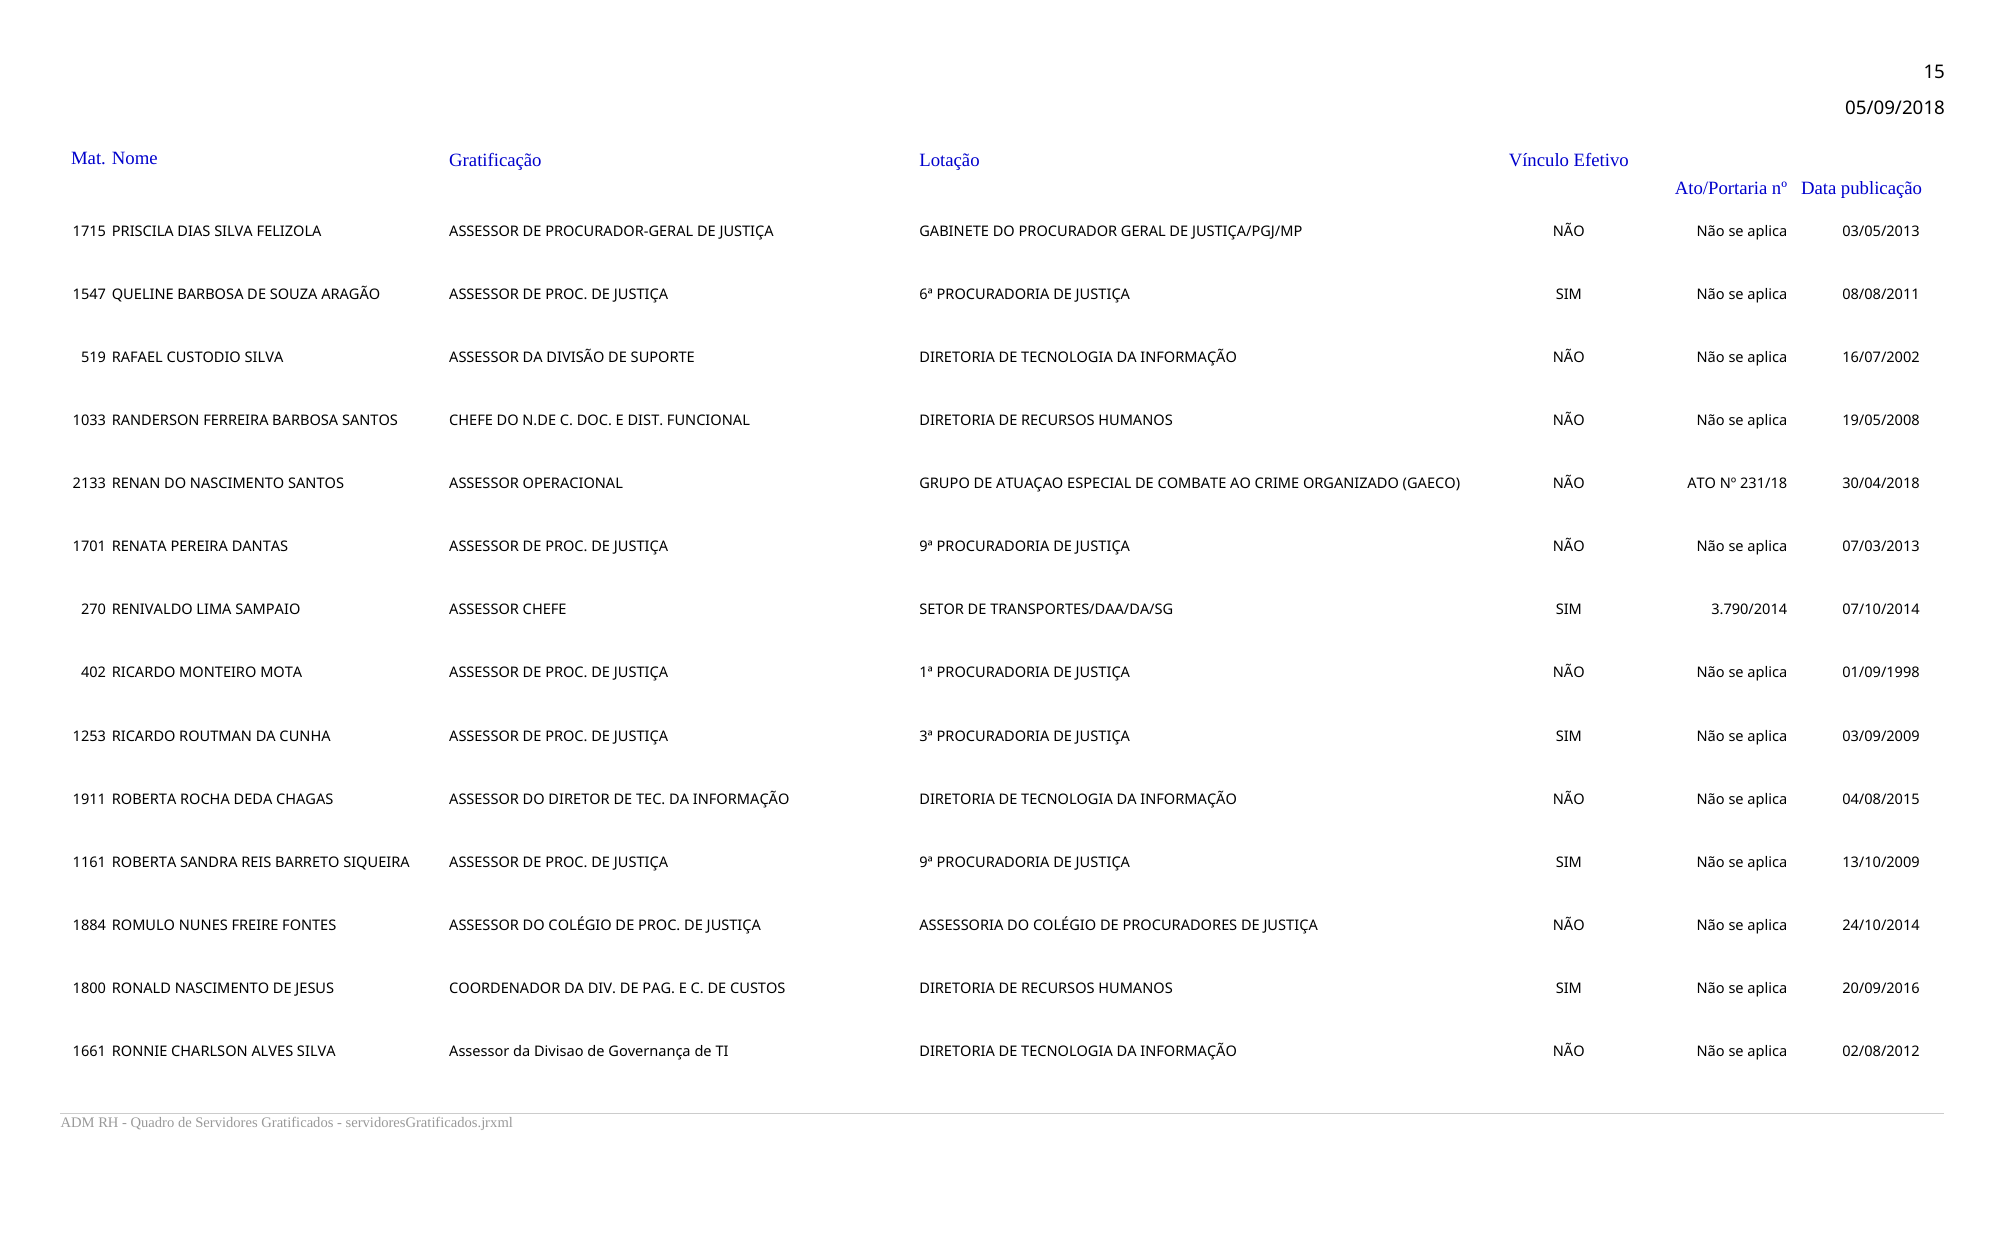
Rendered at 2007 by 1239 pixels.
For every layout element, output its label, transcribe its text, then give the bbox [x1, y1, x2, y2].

table_cell [440, 831, 449, 849]
table_cell Não se aplica [1650, 978, 1787, 1006]
table_cell [910, 452, 919, 470]
table_cell [106, 915, 112, 943]
table_cell SIM [1495, 978, 1642, 1020]
table_cell 30/04/2018 [1793, 473, 1919, 501]
table_cell [910, 894, 919, 912]
table_cell ASSESSOR OPERACIONAL [449, 473, 910, 533]
table_cell [440, 817, 449, 831]
table_cell [910, 179, 919, 207]
table_cell [910, 704, 919, 722]
table_cell [910, 1041, 919, 1069]
table_cell [910, 578, 919, 596]
table_cell [440, 957, 449, 975]
table_cell 1911 [9, 789, 106, 817]
table_cell [112, 177, 199, 207]
table_cell NÃO [1495, 347, 1642, 389]
table_cell CHEFE DO N.DE C. DOC. E DIST. FUNCIONAL [449, 410, 910, 470]
table_cell [1642, 880, 2007, 894]
table_cell [0, 894, 112, 912]
table_cell PRISCILA DIAS SILVA FELIZOLA [112, 220, 440, 281]
table_cell ASSESSOR DO DIRETOR DE TEC. DA INFORMAÇÃO [449, 789, 910, 849]
table_cell [910, 149, 919, 177]
table_cell [440, 880, 449, 894]
table_cell [910, 284, 919, 312]
table_cell SIM [1495, 725, 1642, 767]
table_cell Vínculo Efetivo [1495, 149, 1642, 178]
table_cell 6ª PROCURADORIA DE JUSTIÇA [919, 284, 1486, 344]
table_cell 1033 [9, 410, 106, 438]
table_cell [0, 1006, 112, 1020]
table_cell DIRETORIA DE TECNOLOGIA DA INFORMAÇÃO [919, 347, 1486, 407]
table_cell DIRETORIA DE RECURSOS HUMANOS [919, 978, 1486, 1038]
table_cell ROBERTA SANDRA REIS BARRETO SIQUEIRA [112, 852, 440, 912]
table_cell [1920, 410, 2007, 438]
table_cell [1642, 943, 2007, 957]
table_cell NÃO [1495, 536, 1642, 578]
table_cell [440, 578, 449, 596]
table_cell [1642, 438, 2007, 452]
table_cell [106, 536, 112, 564]
table_cell 07/10/2014 [1793, 599, 1919, 628]
table_cell [440, 1041, 449, 1069]
table_header [0, 0, 2007, 57]
table_cell [440, 565, 449, 578]
table_cell [1486, 880, 1495, 894]
table_cell [910, 473, 919, 501]
table_cell [440, 768, 449, 786]
table_cell [1642, 978, 1649, 1006]
table_cell [440, 410, 449, 438]
table_cell GRUPO DE ATUAÇAO ESPECIAL DE COMBATE AO CRIME ORGANIZADO (GAECO) [919, 473, 1486, 533]
table_cell RICARDO MONTEIRO MOTA [112, 662, 440, 722]
table_cell [1486, 1070, 1495, 1083]
table_cell [1486, 831, 2007, 849]
table_cell ASSESSOR DE PROC. DE JUSTIÇA [449, 284, 910, 344]
table_cell [106, 789, 112, 817]
table_cell [440, 1083, 449, 1101]
table_cell [440, 536, 449, 564]
table_cell [440, 894, 449, 912]
table_cell 02/08/2012 [1793, 1041, 1919, 1069]
table_cell SIM [1495, 284, 1642, 326]
table_cell 13/10/2009 [1793, 852, 1919, 880]
table_cell ASSESSOR CHEFE [449, 599, 910, 659]
table_cell [1920, 789, 2007, 817]
table_cell [1642, 249, 2007, 262]
table_cell 1253 [9, 725, 106, 754]
table_cell SIM [1495, 599, 1642, 641]
table_cell 01/09/1998 [1793, 662, 1919, 691]
table_cell [910, 957, 919, 975]
table_cell [0, 662, 9, 691]
table_cell [1920, 662, 2007, 691]
table_cell [1945, 59, 2007, 85]
table_cell [0, 1113, 60, 1137]
table_cell Gratificação [449, 149, 910, 178]
table_cell [0, 59, 1790, 85]
table_cell [1642, 375, 2007, 389]
table_cell [1486, 375, 1495, 389]
table_cell [1486, 452, 2007, 470]
table_cell [1920, 347, 2007, 375]
table_cell 1800 [9, 978, 106, 1006]
table_cell [910, 641, 919, 659]
table_cell RAFAEL CUSTODIO SILVA [112, 347, 440, 407]
table_cell 1547 [9, 284, 106, 312]
table_cell [1642, 536, 1649, 564]
table_cell [199, 149, 449, 177]
table_cell [0, 1083, 112, 1101]
table_cell [1642, 915, 1649, 943]
table_cell [1787, 662, 1792, 691]
table_cell [1922, 149, 2007, 177]
table_cell [1787, 473, 1792, 501]
table_cell [0, 565, 112, 578]
table_cell [0, 831, 112, 849]
table_cell [440, 628, 449, 641]
table_cell [0, 85, 2007, 91]
table_cell [440, 943, 449, 957]
table_cell [919, 178, 1486, 207]
table_cell NÃO [1495, 662, 1642, 704]
table_cell [0, 249, 112, 262]
table_cell [910, 312, 919, 326]
table_cell [1486, 220, 1495, 249]
table_cell ASSESSOR DO COLÉGIO DE PROC. DE JUSTIÇA [449, 915, 910, 975]
table_cell [106, 179, 112, 207]
table_cell ASSESSOR DA DIVISÃO DE SUPORTE [449, 347, 910, 407]
table_cell [1642, 599, 1649, 628]
table_cell [1486, 599, 1495, 628]
table_cell [440, 599, 449, 628]
table_cell QUELINE BARBOSA DE SOUZA ARAGÃO [112, 284, 440, 344]
table_cell [440, 1020, 449, 1038]
table_cell [1486, 704, 2007, 722]
table_cell Não se aplica [1650, 347, 1787, 375]
table_cell RANDERSON FERREIRA BARBOSA SANTOS [112, 410, 440, 470]
table_cell 03/09/2009 [1793, 725, 1919, 754]
table_cell [1486, 641, 2007, 659]
table_cell [1642, 347, 1649, 375]
table_cell [910, 754, 919, 767]
table_cell [1920, 978, 2007, 1006]
table_header [1650, 147, 1787, 177]
table_cell [440, 691, 449, 704]
table_cell [1642, 565, 2007, 578]
table_cell Não se aplica [1650, 789, 1787, 817]
table_cell [1920, 915, 2007, 943]
table_cell Assessor da Divisao de Governança de TI [449, 1041, 910, 1101]
table_header [1787, 147, 1922, 177]
table_cell [1486, 473, 1495, 501]
table_cell [910, 768, 919, 786]
table_cell [1642, 789, 1649, 817]
table_cell [1642, 1041, 1649, 1069]
table_cell [910, 915, 919, 943]
table_cell [0, 452, 112, 470]
table_cell [440, 473, 449, 501]
table_cell Não se aplica [1650, 536, 1787, 564]
table_cell [1787, 284, 1792, 312]
table_cell [1642, 852, 1649, 880]
table_cell [1486, 284, 1495, 312]
table_cell [910, 438, 919, 452]
table_cell [1486, 978, 1495, 1006]
table_cell [1486, 915, 1495, 943]
table_cell 20/09/2016 [1793, 978, 1919, 1006]
table_cell [1486, 438, 1495, 452]
table_cell [1486, 410, 1495, 438]
table_cell [0, 515, 112, 533]
table_cell [440, 438, 449, 452]
table_cell [0, 179, 44, 207]
table_cell Não se aplica [1650, 662, 1787, 691]
table_cell [0, 852, 9, 880]
table_cell [1642, 473, 1649, 501]
table_cell [0, 209, 2007, 217]
table_cell [440, 1070, 449, 1083]
table_header Mat. [44, 147, 106, 177]
table_cell [910, 220, 919, 249]
table_cell DIRETORIA DE TECNOLOGIA DA INFORMAÇÃO [919, 789, 1486, 849]
table_cell 2133 [9, 473, 106, 501]
table_cell RENATA PEREIRA DANTAS [112, 536, 440, 596]
table_cell [0, 725, 9, 754]
table_cell [1945, 95, 2007, 123]
table_cell [440, 284, 449, 312]
table_cell [0, 95, 1790, 123]
table_cell [1486, 894, 2007, 912]
table_cell [0, 1101, 2007, 1113]
table_cell [1642, 149, 1649, 177]
table_cell [0, 473, 9, 501]
table_cell SIM [1495, 852, 1642, 894]
table_cell [1486, 312, 1495, 326]
table_cell ROBERTA ROCHA DEDA CHAGAS [112, 789, 440, 849]
table_cell [106, 1041, 112, 1069]
table_cell NÃO [1495, 789, 1642, 831]
table_cell [0, 263, 112, 281]
table_cell NÃO [1495, 220, 1642, 262]
table_cell [910, 789, 919, 817]
table_cell 9ª PROCURADORIA DE JUSTIÇA [919, 852, 1486, 912]
table_cell [199, 179, 449, 207]
table_cell Não se aplica [1650, 915, 1787, 943]
table_cell [1486, 691, 1495, 704]
table_cell 19/05/2008 [1793, 410, 1919, 438]
table_cell [1787, 789, 1792, 817]
table_cell [1642, 312, 2007, 326]
table_header Nome [112, 147, 199, 177]
table_cell [1642, 817, 2007, 831]
table_cell 04/08/2015 [1793, 789, 1919, 817]
table_cell [440, 220, 449, 249]
table_cell 03/05/2013 [1793, 220, 1919, 249]
table_cell [910, 978, 919, 1006]
table_cell [0, 375, 112, 389]
table_cell [1787, 599, 1792, 628]
table_cell [0, 1070, 112, 1083]
table_cell [106, 220, 112, 249]
table_cell 1884 [9, 915, 106, 943]
table_cell [910, 1006, 919, 1020]
table_cell [440, 389, 449, 407]
table_cell Não se aplica [1650, 725, 1787, 754]
table_cell 402 [9, 662, 106, 691]
table_cell [106, 347, 112, 375]
table_cell [1642, 1006, 2007, 1020]
table_cell [0, 704, 112, 722]
table_cell RONALD NASCIMENTO DE JESUS [112, 978, 440, 1038]
table_cell [106, 284, 112, 312]
table_cell NÃO [1495, 915, 1642, 957]
table_cell [1486, 852, 1495, 880]
table_cell Data publicação [1787, 177, 1922, 207]
table_cell [106, 978, 112, 1006]
table_cell [440, 662, 449, 691]
table_cell [910, 375, 919, 389]
table_cell [0, 789, 9, 817]
table_cell [0, 410, 9, 438]
table_cell [1787, 852, 1792, 880]
table_cell [0, 347, 9, 375]
table_cell [0, 149, 44, 177]
table_cell [1486, 1020, 2007, 1038]
table_cell 1701 [9, 536, 106, 564]
table_cell [1787, 1041, 1792, 1069]
table_cell [910, 515, 919, 533]
table_cell [0, 599, 9, 628]
table_cell [910, 565, 919, 578]
table_cell [1486, 1083, 2007, 1101]
table_cell [910, 501, 919, 515]
table_cell 270 [9, 599, 106, 628]
table_cell [1920, 852, 2007, 880]
table_cell RENIVALDO LIMA SAMPAIO [112, 599, 440, 659]
table_cell [440, 754, 449, 767]
table_cell [440, 452, 449, 470]
table_cell [910, 880, 919, 894]
table_cell [1486, 1041, 1495, 1069]
table_cell [910, 725, 919, 754]
table_cell Não se aplica [1650, 284, 1787, 312]
table_cell [910, 831, 919, 849]
table_cell [0, 628, 112, 641]
table_cell [1486, 817, 1495, 831]
table_cell ADM RH - Quadro de Servidores Gratificados - servidoresGratificados.jrxml [60, 1114, 1944, 1137]
table_cell [1486, 957, 2007, 975]
table_cell [0, 943, 112, 957]
table_cell [0, 389, 112, 407]
table_cell [1642, 691, 2007, 704]
table_cell [1486, 347, 1495, 375]
table_cell ASSESSOR DE PROC. DE JUSTIÇA [449, 852, 910, 912]
table_cell [1486, 263, 2007, 281]
table_cell [1945, 1113, 2007, 1137]
table_cell ASSESSOR DE PROC. DE JUSTIÇA [449, 725, 910, 786]
table_cell [1486, 789, 1495, 817]
table_cell [910, 599, 919, 628]
table_cell [1642, 662, 1649, 691]
table_cell [1787, 220, 1792, 249]
table_cell [440, 312, 449, 326]
table_cell [106, 599, 112, 628]
table_cell 3.790/2014 [1650, 599, 1787, 628]
table_cell [106, 725, 112, 754]
table_cell [1787, 978, 1792, 1006]
table_cell [1920, 599, 2007, 628]
table_cell [440, 515, 449, 533]
table_cell [440, 789, 449, 817]
table_cell ASSESSOR DE PROC. DE JUSTIÇA [449, 662, 910, 722]
table_cell [440, 501, 449, 515]
table_cell [440, 263, 449, 281]
table_cell [1920, 536, 2007, 564]
table_cell SETOR DE TRANSPORTES/DAA/DA/SG [919, 599, 1486, 659]
table_cell 15 [1790, 59, 1944, 85]
table_cell [1486, 536, 1495, 564]
table_cell 9ª PROCURADORIA DE JUSTIÇA [919, 536, 1486, 596]
table_cell [910, 662, 919, 691]
table_cell [910, 1083, 919, 1101]
table_cell [0, 312, 112, 326]
table_cell DIRETORIA DE TECNOLOGIA DA INFORMAÇÃO [919, 1041, 1486, 1101]
table_cell RONNIE CHARLSON ALVES SILVA [112, 1041, 440, 1101]
table_cell [910, 852, 919, 880]
table_cell [440, 641, 449, 659]
table_cell ASSESSORIA DO COLÉGIO DE PROCURADORES DE JUSTIÇA [919, 915, 1486, 975]
table_cell 3ª PROCURADORIA DE JUSTIÇA [919, 725, 1486, 786]
table_cell [910, 249, 919, 262]
table_cell Não se aplica [1650, 852, 1787, 880]
table_cell [1787, 915, 1792, 943]
table_cell [1642, 754, 2007, 767]
table_cell NÃO [1495, 410, 1642, 452]
table_cell Ato/Portaria nº [1650, 177, 1787, 207]
table_cell [910, 263, 919, 281]
table_cell [0, 915, 9, 943]
table_cell [0, 817, 112, 831]
table_cell [910, 326, 919, 344]
table_cell ASSESSOR DE PROCURADOR-GERAL DE JUSTIÇA [449, 220, 910, 281]
table_cell [1486, 249, 1495, 262]
table_cell 1661 [9, 1041, 106, 1069]
table_cell [1642, 284, 1649, 312]
table_cell [440, 725, 449, 754]
table_cell [0, 326, 112, 344]
table_cell [0, 957, 112, 975]
table_cell [440, 347, 449, 375]
table_cell [910, 1020, 919, 1038]
table_cell [1486, 768, 2007, 786]
table_cell 1161 [9, 852, 106, 880]
table_cell [1787, 536, 1792, 564]
table_cell 519 [9, 347, 106, 375]
table_cell 05/09/2018 [1790, 95, 1944, 123]
table_cell Não se aplica [1650, 1041, 1787, 1069]
table_cell [1486, 943, 1495, 957]
table_cell [1787, 725, 1792, 754]
table_cell [440, 978, 449, 1006]
table_cell ASSESSOR DE PROC. DE JUSTIÇA [449, 536, 910, 596]
table_cell [1486, 725, 1495, 754]
table_cell [440, 375, 449, 389]
table_cell [106, 149, 112, 177]
table_cell 1ª PROCURADORIA DE JUSTIÇA [919, 662, 1486, 722]
table_cell [1486, 389, 2007, 407]
table_cell [1486, 662, 1495, 691]
table_cell RENAN DO NASCIMENTO SANTOS [112, 473, 440, 533]
table_cell [910, 389, 919, 407]
table_cell [1787, 347, 1792, 375]
table_cell ATO Nº 231/18 [1650, 473, 1787, 501]
table_cell [910, 628, 919, 641]
table_cell [910, 347, 919, 375]
table_cell [1920, 725, 2007, 754]
table_cell [1495, 178, 1642, 207]
table_cell NÃO [1495, 1041, 1642, 1083]
table_cell [1642, 220, 1649, 249]
table_cell [106, 662, 112, 691]
table_cell [1642, 628, 2007, 641]
table_cell [440, 852, 449, 880]
table_cell [1642, 410, 1649, 438]
table_cell [1787, 410, 1792, 438]
table_cell [1486, 501, 1495, 515]
table_cell [0, 1020, 112, 1038]
table_cell [1642, 501, 2007, 515]
table_cell [1486, 515, 2007, 533]
table_cell [449, 178, 910, 207]
table_cell [106, 473, 112, 501]
table_cell [0, 978, 9, 1006]
table_cell [0, 641, 112, 659]
table_cell [1642, 725, 1649, 754]
table_cell 1715 [9, 220, 106, 249]
table_cell [1922, 179, 2007, 207]
table_cell [910, 536, 919, 564]
table_cell [910, 943, 919, 957]
table_cell [0, 536, 9, 564]
table_cell [44, 177, 106, 207]
table_cell [440, 704, 449, 722]
table_cell [0, 691, 112, 704]
table_cell [0, 123, 2007, 146]
table_cell [0, 880, 112, 894]
table_cell 08/08/2011 [1793, 284, 1919, 312]
table_cell Não se aplica [1650, 410, 1787, 438]
table_cell [440, 915, 449, 943]
table_cell [106, 852, 112, 880]
table_cell [0, 438, 112, 452]
table_cell ROMULO NUNES FREIRE FONTES [112, 915, 440, 975]
table_cell RICARDO ROUTMAN DA CUNHA [112, 725, 440, 786]
table_cell 16/07/2002 [1793, 347, 1919, 375]
table_cell [0, 1041, 9, 1069]
table_cell [1920, 284, 2007, 312]
table_cell NÃO [1495, 473, 1642, 515]
table_cell [1486, 628, 1495, 641]
table_cell Lotação [919, 149, 1486, 178]
table_cell [1920, 220, 2007, 249]
table_cell [0, 220, 9, 249]
table_cell [440, 1006, 449, 1020]
table_cell [1920, 1041, 2007, 1069]
table_cell [1486, 1006, 1495, 1020]
table_cell [440, 249, 449, 262]
table_cell 07/03/2013 [1793, 536, 1919, 564]
table_cell [106, 410, 112, 438]
table_cell [1486, 149, 1495, 177]
table_cell [910, 410, 919, 438]
table_cell [0, 768, 112, 786]
table_cell [1486, 565, 1495, 578]
table_cell [0, 578, 112, 596]
table_cell [910, 1070, 919, 1083]
table_cell [0, 501, 112, 515]
table_cell 24/10/2014 [1793, 915, 1919, 943]
table_cell [1486, 326, 2007, 344]
table_cell GABINETE DO PROCURADOR GERAL DE JUSTIÇA/PGJ/MP [919, 220, 1486, 281]
table_cell [1642, 1070, 2007, 1083]
table_cell [910, 691, 919, 704]
table_cell [1920, 473, 2007, 501]
table_cell [1486, 578, 2007, 596]
table_cell [440, 326, 449, 344]
table_cell Não se aplica [1650, 220, 1787, 249]
table_cell DIRETORIA DE RECURSOS HUMANOS [919, 410, 1486, 470]
table_cell [1486, 754, 1495, 767]
table_cell [910, 817, 919, 831]
table_cell [1642, 179, 1649, 207]
table_cell [0, 754, 112, 767]
table_cell COORDENADOR DA DIV. DE PAG. E C. DE CUSTOS [449, 978, 910, 1038]
table_cell [0, 284, 9, 312]
table_cell [1486, 179, 1495, 207]
